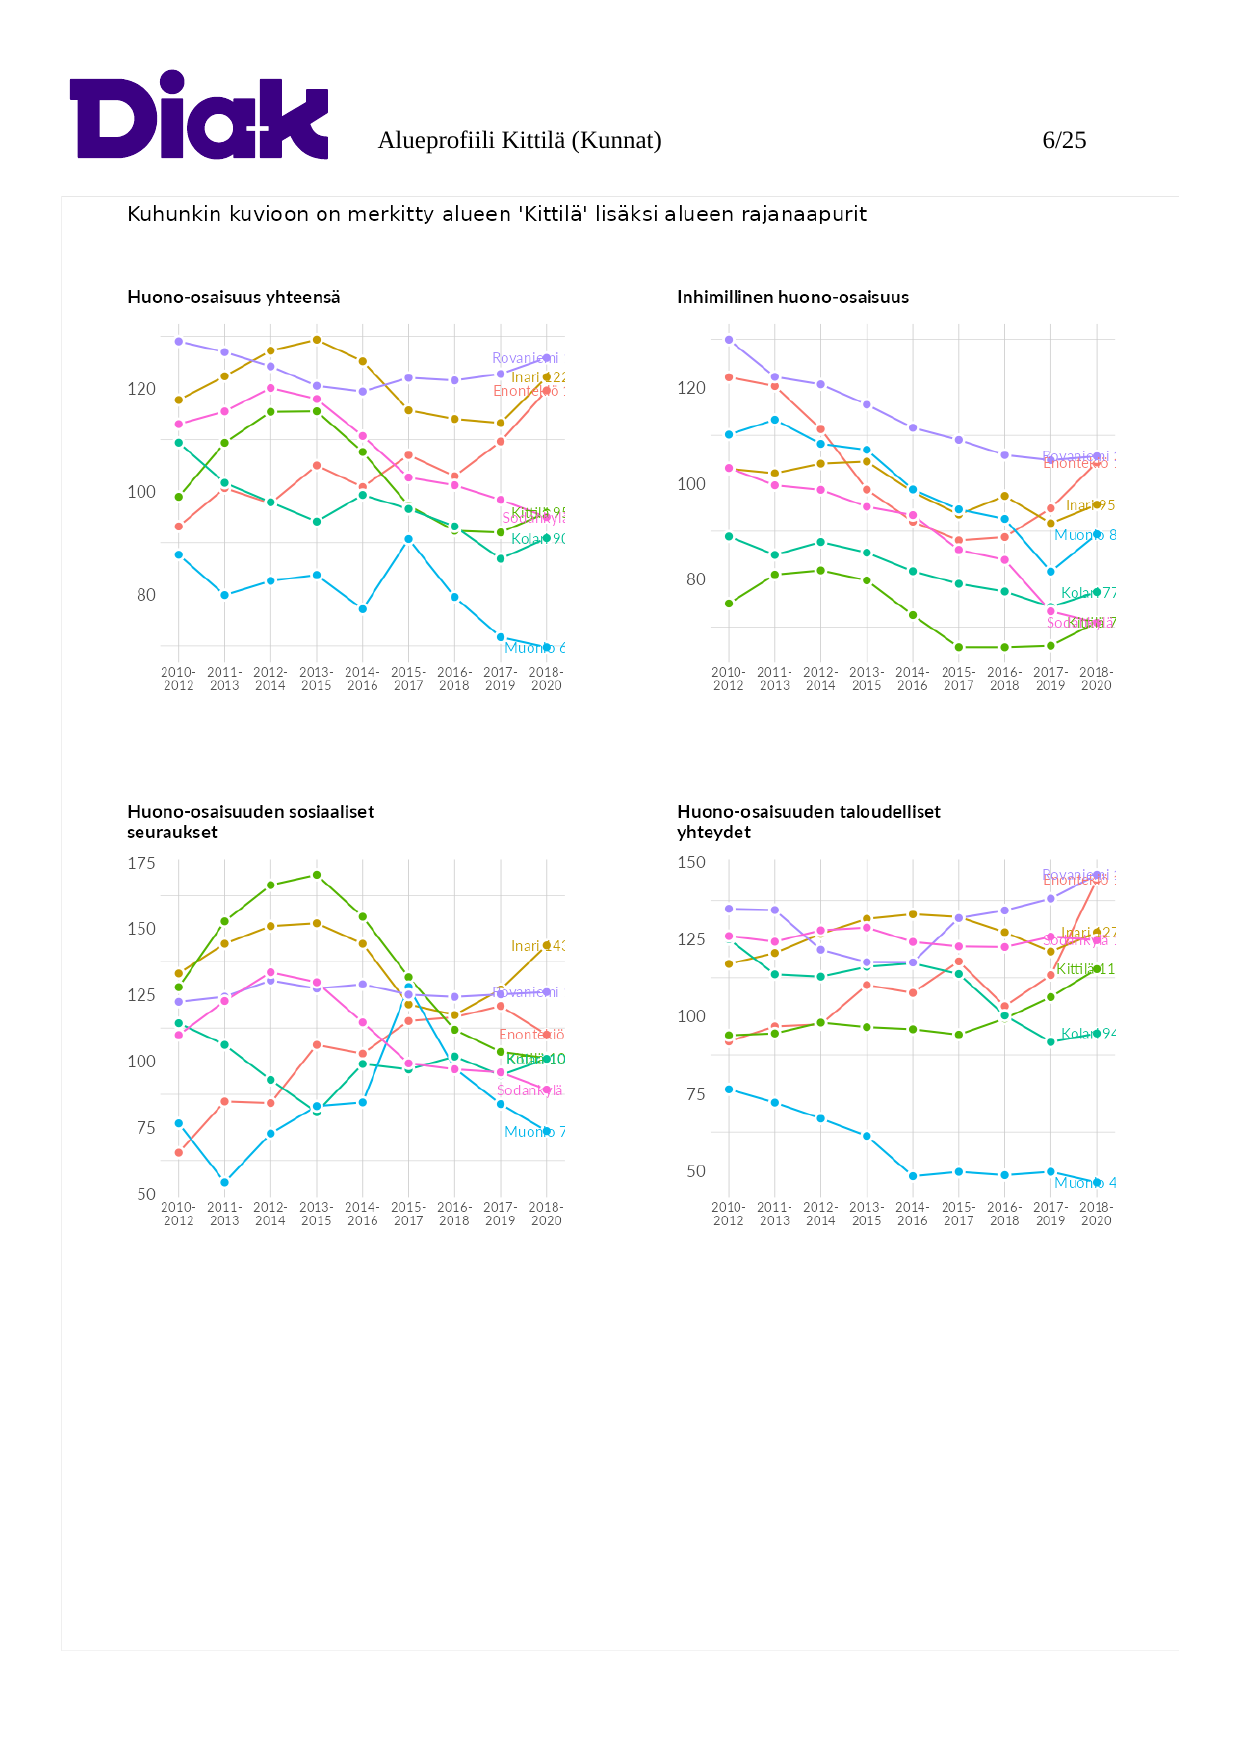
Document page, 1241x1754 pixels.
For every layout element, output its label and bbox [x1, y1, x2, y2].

picture [61, 196, 1179, 1651]
